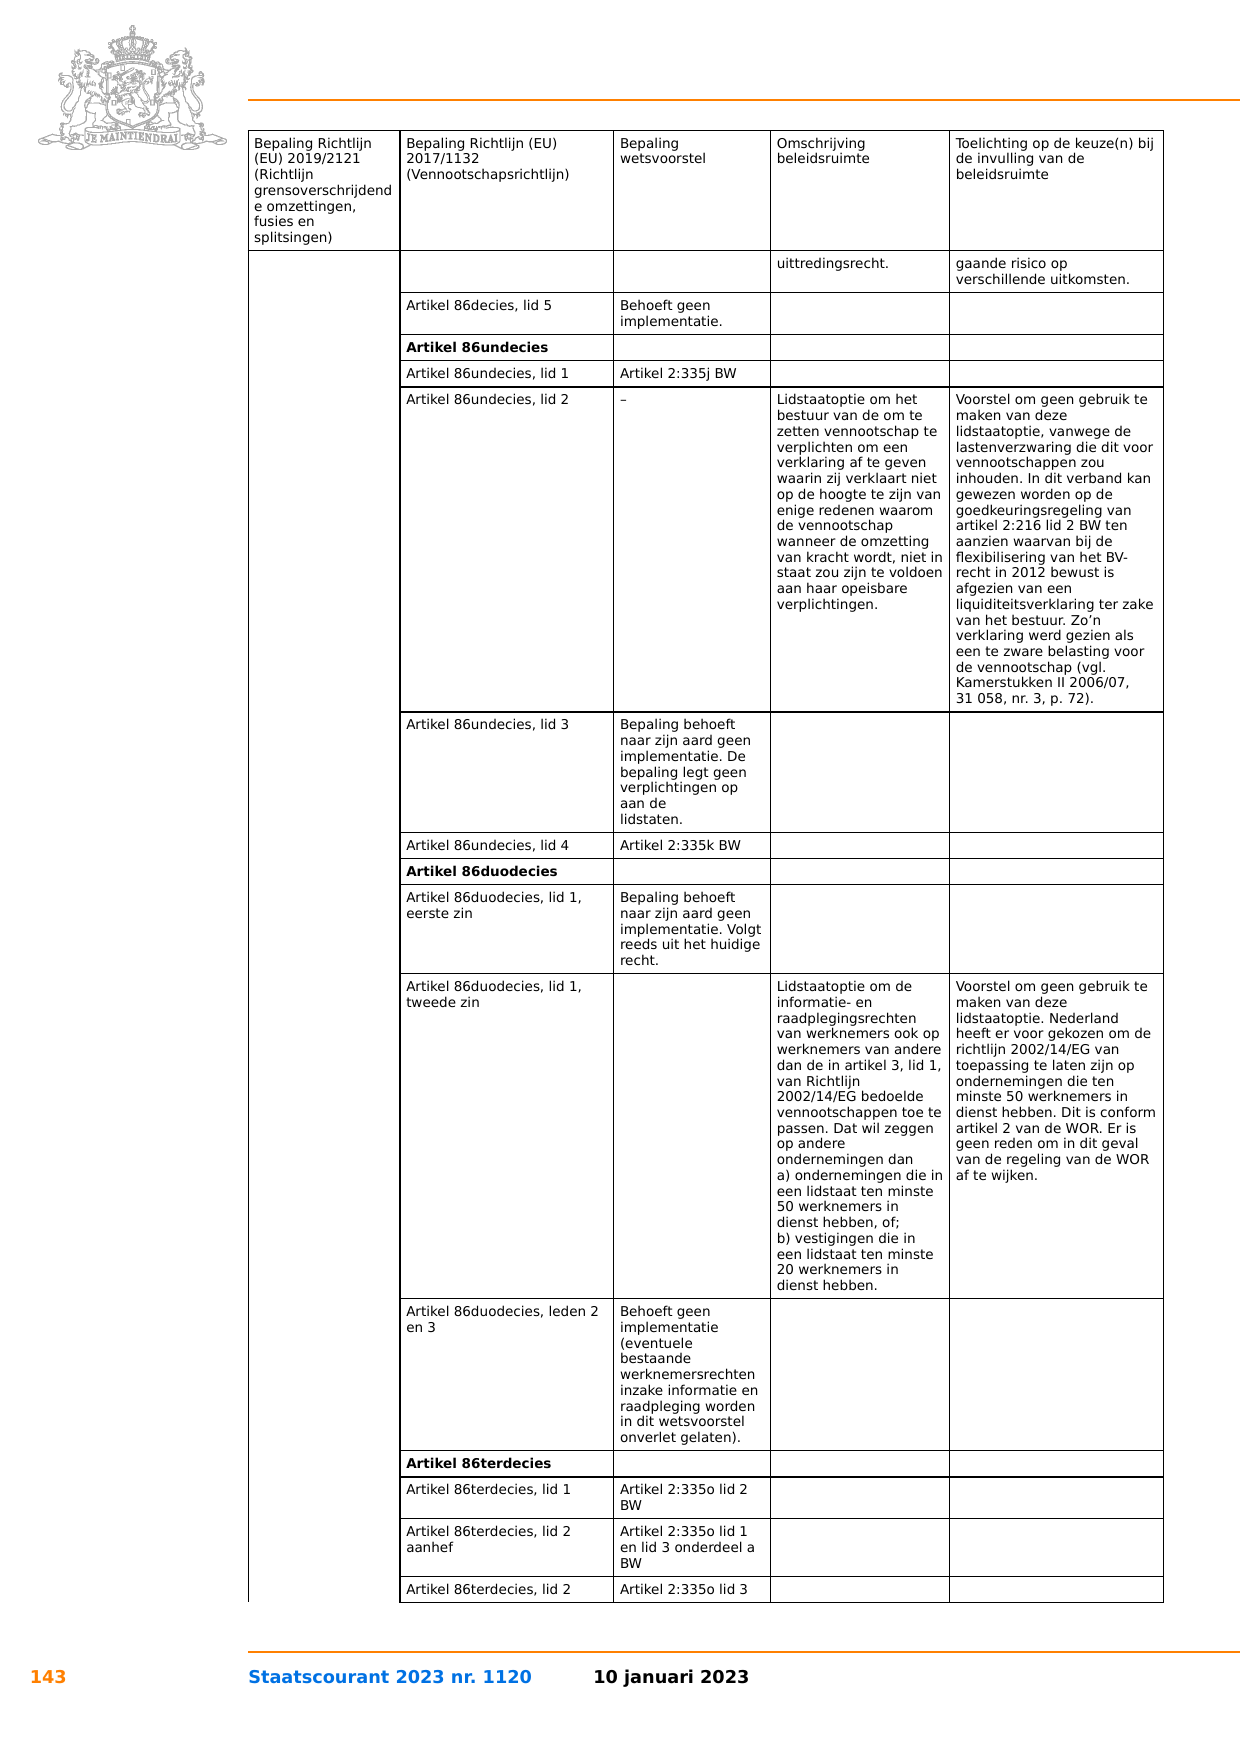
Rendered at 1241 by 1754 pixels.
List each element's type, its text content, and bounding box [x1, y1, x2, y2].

table_cell [771, 335, 949, 360]
table_cell [771, 885, 949, 973]
table_cell [249, 1518, 399, 1576]
table_cell Artikel 86duodecies, lid 1, tweede zin [401, 974, 613, 1298]
table_cell [771, 713, 949, 832]
table_cell [249, 711, 399, 832]
table_cell Artikel 86duodecies [401, 859, 613, 884]
table_cell uittredingsrecht. [771, 251, 949, 292]
table_cell Artikel 86decies, lid 5 [401, 293, 613, 334]
table_cell [249, 334, 399, 360]
table_cell Bepaling behoeft naar zijn aard geen implementatie. Volgt reeds uit het huidige recht. [614, 885, 770, 973]
table_cell Artikel 86terdecies, lid 1 [401, 1478, 613, 1518]
table_cell [771, 1299, 949, 1450]
table_cell Voorstel om geen gebruik te maken van deze lidstaatoptie. Nederland heeft er voor gekozen om de richtlijn 2002/14/EG van toepassing te laten zijn op ondernemingen die ten minste 50 werknemers in dienst hebben. Dit is conform artikel 2 van de WOR. Er is geen reden om in dit geval van de regeling van de WOR af te wijken. [950, 974, 1163, 1298]
table_cell [950, 335, 1163, 360]
table_header Bepaling Richtlijn (EU) 2019/2121 (Richtlijn grensoverschrijdende omzettingen, fusies en splitsingen) [249, 131, 399, 250]
table_cell Behoeft geen implementatie. [614, 293, 770, 334]
table_cell Artikel 86undecies, lid 4 [401, 833, 613, 858]
table_header Bepaling Richtlijn (EU) 2017/1132 (Vennootschapsrichtlijn) [401, 131, 613, 250]
table_header Toelichting op de keuze(n) bij de invulling van de beleidsruimte [950, 131, 1163, 250]
table_cell [614, 1451, 770, 1476]
table_cell Artikel 86undecies, lid 3 [401, 713, 613, 832]
table_cell [950, 885, 1163, 973]
table_cell [614, 859, 770, 884]
table_cell [771, 859, 949, 884]
table_cell [249, 884, 399, 973]
table_cell [249, 360, 399, 386]
table_cell [950, 293, 1163, 334]
table_cell [249, 832, 399, 858]
table_cell Behoeft geen implementatie (eventuele bestaande werknemersrechten inzake informatie en raadpleging worden in dit wetsvoorstel onverlet gelaten). [614, 1299, 770, 1450]
table_cell [771, 361, 949, 386]
table_cell [249, 292, 399, 334]
table_cell Artikel 2:335o lid 3 [614, 1577, 770, 1602]
table_cell Artikel 2:335j BW [614, 361, 770, 386]
table_cell [401, 251, 613, 292]
table_cell [249, 386, 399, 711]
table_cell Artikel 86terdecies [401, 1451, 613, 1476]
table_cell Artikel 2:335k BW [614, 833, 770, 858]
table_cell Voorstel om geen gebruik te maken van deze lidstaatoptie, vanwege de lastenverzwaring die dit voor vennootschappen zou inhouden. In dit verband kan gewezen worden op de goedkeuringsregeling van artikel 2:216 lid 2 BW ten aanzien waarvan bij de flexibilisering van het BV-recht in 2012 bewust is afgezien van een liquiditeitsverklaring ter zake van het bestuur. Zo’n verklaring werd gezien als een te zware belasting voor de vennootschap (vgl. Kamerstukken II 2006/07, 31 058, nr. 3, p. 72). [950, 388, 1163, 711]
table_cell Bepaling behoeft naar zijn aard geen implementatie. De bepaling legt geen verplichtingen op aan de lidstaten. [614, 713, 770, 832]
table_cell [249, 858, 399, 884]
table_cell – [614, 388, 770, 711]
table_cell [614, 335, 770, 360]
table_cell [614, 251, 770, 292]
table_cell [249, 1476, 399, 1518]
table_cell [771, 293, 949, 334]
table_cell Artikel 86undecies [401, 335, 613, 360]
table_cell [249, 1576, 399, 1602]
table_cell Lidstaatoptie om het bestuur van de om te zetten vennootschap te verplichten om een verklaring af te geven waarin zij verklaart niet op de hoogte te zijn van enige redenen waarom de vennootschap wanneer de omzetting van kracht wordt, niet in staat zou zijn te voldoen aan haar opeisbare verplichtingen. [771, 388, 949, 711]
table_cell [249, 1450, 399, 1476]
table_cell [950, 361, 1163, 386]
table_cell [249, 973, 399, 1298]
table_cell [614, 974, 770, 1298]
table_cell Artikel 86undecies, lid 1 [401, 361, 613, 386]
table_cell [771, 1519, 949, 1576]
table_cell [950, 713, 1163, 832]
picture [38, 25, 227, 150]
table_cell Lidstaatoptie om de informatie- en raadplegingsrechten van werknemers ook op werknemers van andere dan de in artikel 3, lid 1, van Richtlijn 2002/14/EG bedoelde vennootschappen toe te passen. Dat wil zeggen op andere ondernemingen dan a) ondernemingen die in een lidstaat ten minste 50 werknemers in dienst hebben, of; b) vestigingen die in een lidstaat ten minste 20 werknemers in dienst hebben. [771, 974, 949, 1298]
table_cell [771, 1478, 949, 1518]
table_header Omschrijving beleidsruimte [771, 131, 949, 250]
table_cell [950, 859, 1163, 884]
table_cell Artikel 2:335o lid 2 BW [614, 1478, 770, 1518]
table_cell [950, 1299, 1163, 1450]
table_cell Artikel 86terdecies, lid 2 aanhef [401, 1519, 613, 1576]
table_cell [771, 1451, 949, 1476]
table_cell [950, 1478, 1163, 1518]
table_cell Artikel 86duodecies, leden 2 en 3 [401, 1299, 613, 1450]
table_cell Artikel 86duodecies, lid 1, eerste zin [401, 885, 613, 973]
table_cell [249, 251, 399, 292]
table_cell Artikel 2:335o lid 1 en lid 3 onderdeel a BW [614, 1519, 770, 1576]
table_cell Artikel 86terdecies, lid 2 [401, 1577, 613, 1602]
table_header Bepaling wetsvoorstel [614, 131, 770, 250]
table_cell [771, 1577, 949, 1602]
table_cell [950, 1577, 1163, 1602]
table_cell [950, 1519, 1163, 1576]
table_cell [771, 833, 949, 858]
table_cell Artikel 86undecies, lid 2 [401, 388, 613, 711]
table_cell [950, 1451, 1163, 1476]
table_cell [950, 833, 1163, 858]
table_cell gaande risico op verschillende uitkomsten. [950, 251, 1163, 292]
table_cell [249, 1298, 399, 1450]
